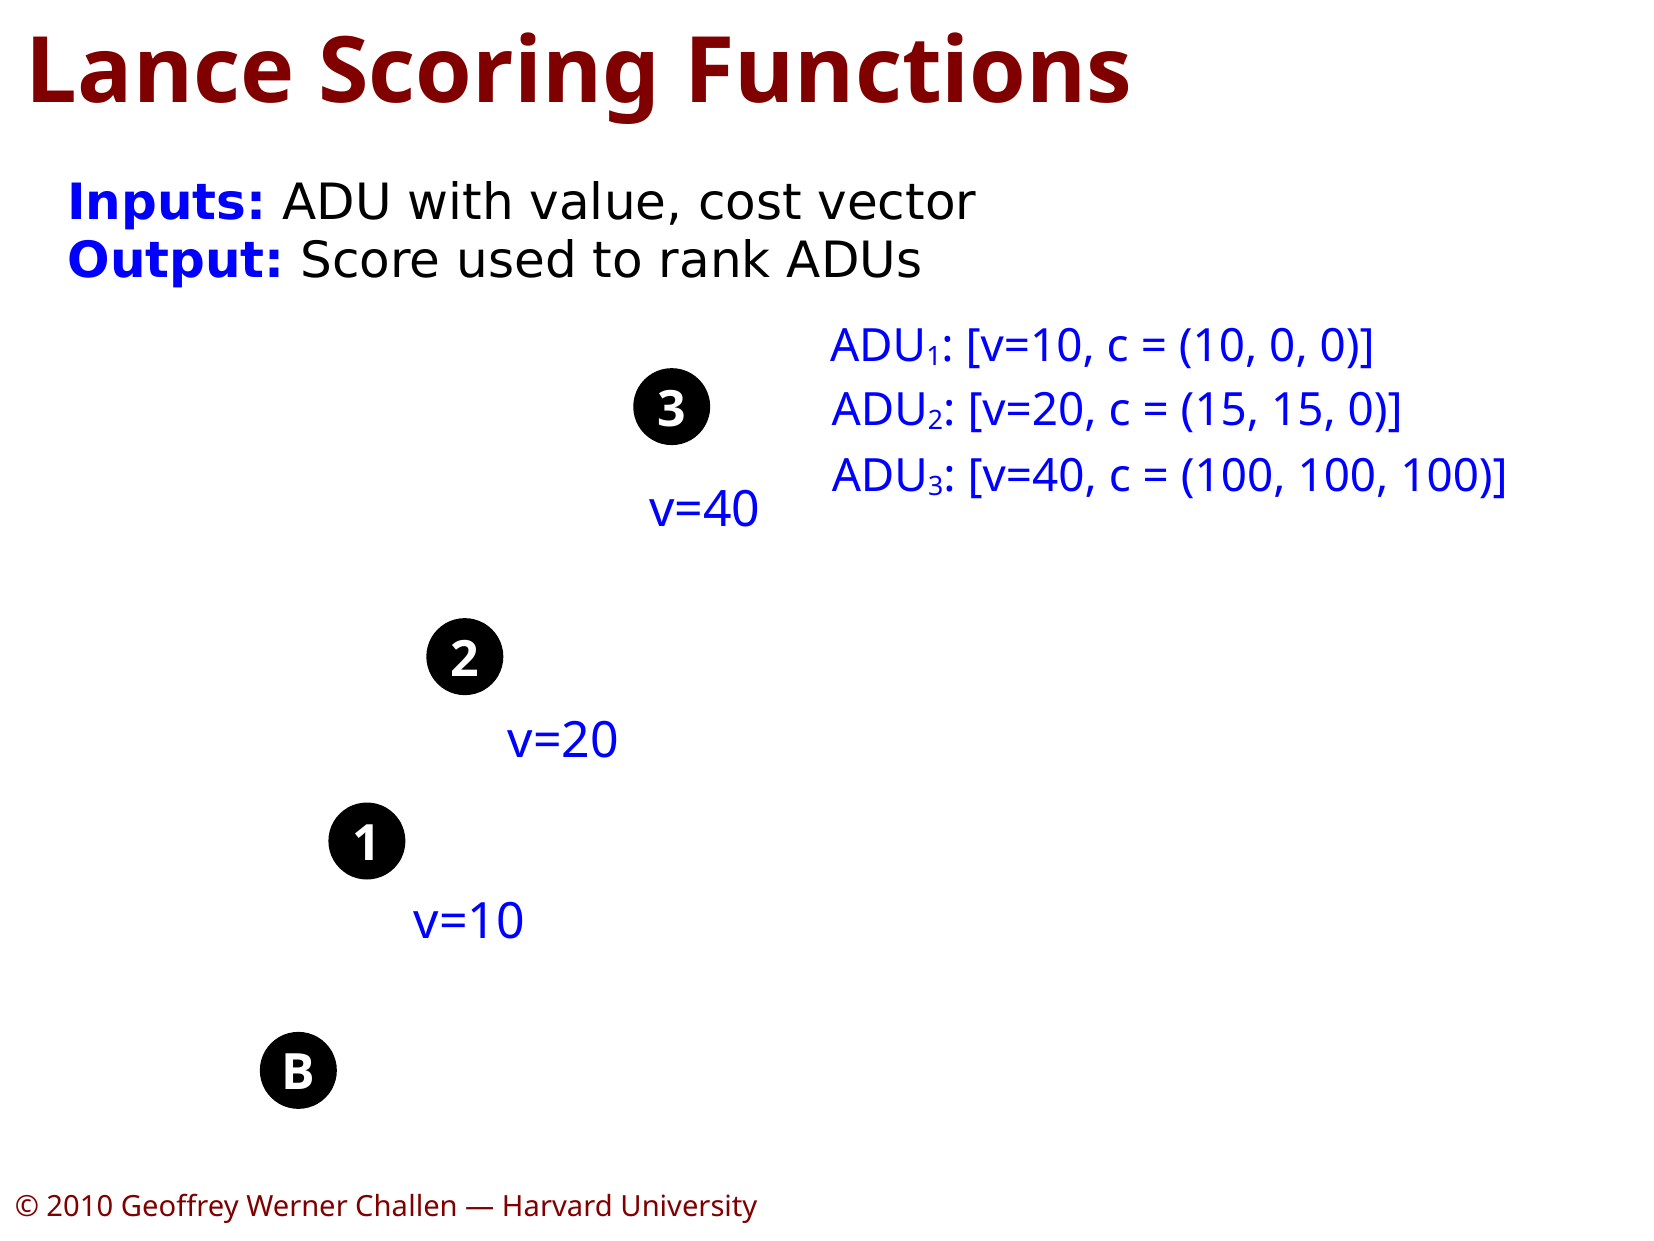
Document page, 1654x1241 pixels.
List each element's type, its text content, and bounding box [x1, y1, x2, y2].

text_box ADU3: [v=40, c = (100, 100, 100)] [817, 435, 1623, 519]
text_box 3 [633, 368, 711, 446]
text_box 2 [426, 618, 504, 696]
text_box v=10 [399, 877, 556, 951]
text_box 1 [328, 802, 406, 880]
title Lance Scoring Functions [25, 12, 1438, 121]
text_box B [259, 1031, 337, 1109]
text_box v=40 [634, 465, 791, 539]
text_box ADU1: [v=10, c = (10, 0, 0)] [815, 305, 1525, 389]
text_box Inputs: ADU with value, cost vector Output: Score used to rank ADUs [52, 165, 1491, 297]
text_box ADU2: [v=20, c = (15, 15, 0)] [816, 369, 1539, 453]
text_box v=20 [493, 696, 650, 771]
